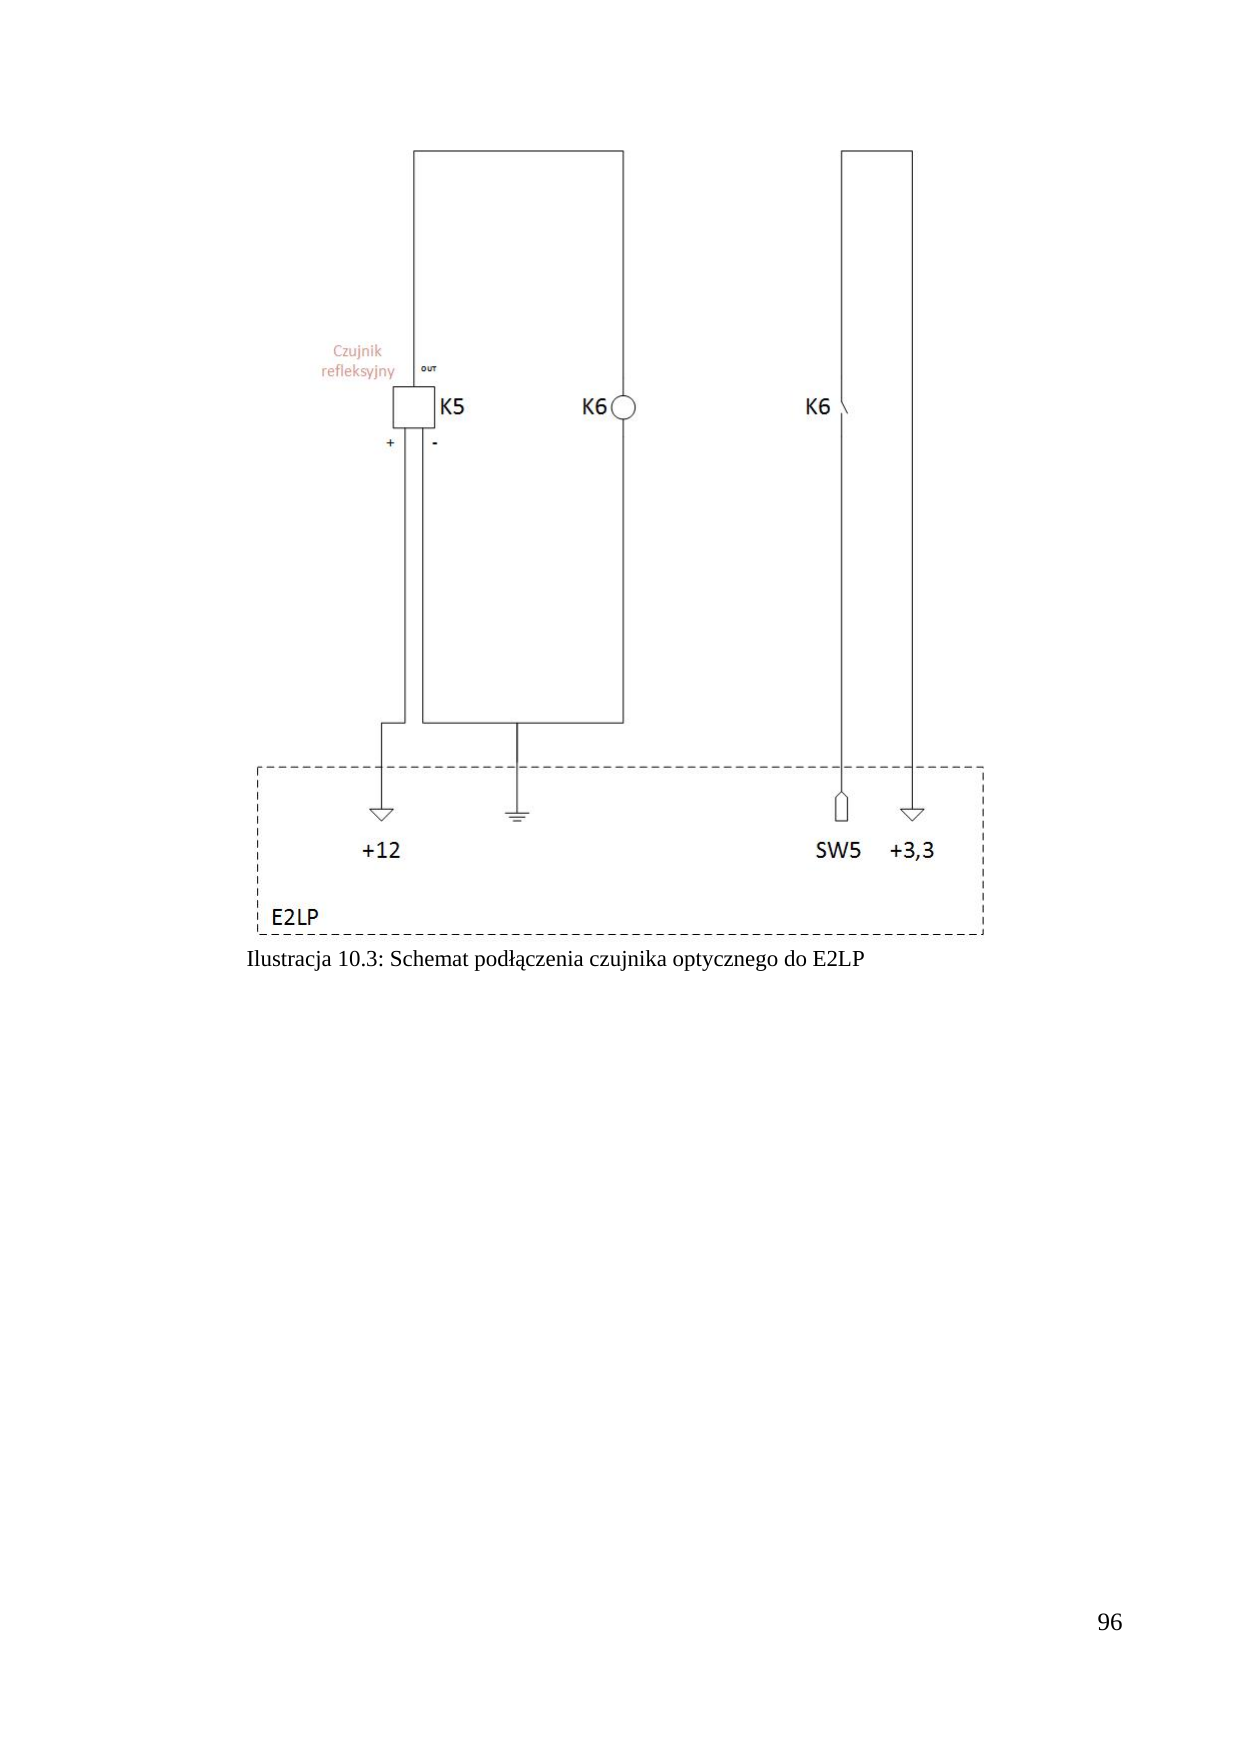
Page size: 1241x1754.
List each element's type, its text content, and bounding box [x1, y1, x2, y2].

picture [246, 150, 985, 945]
text Ilustracja 10.3: Schemat podłączenia czujnika optycznego do E2LP [246, 945, 984, 971]
